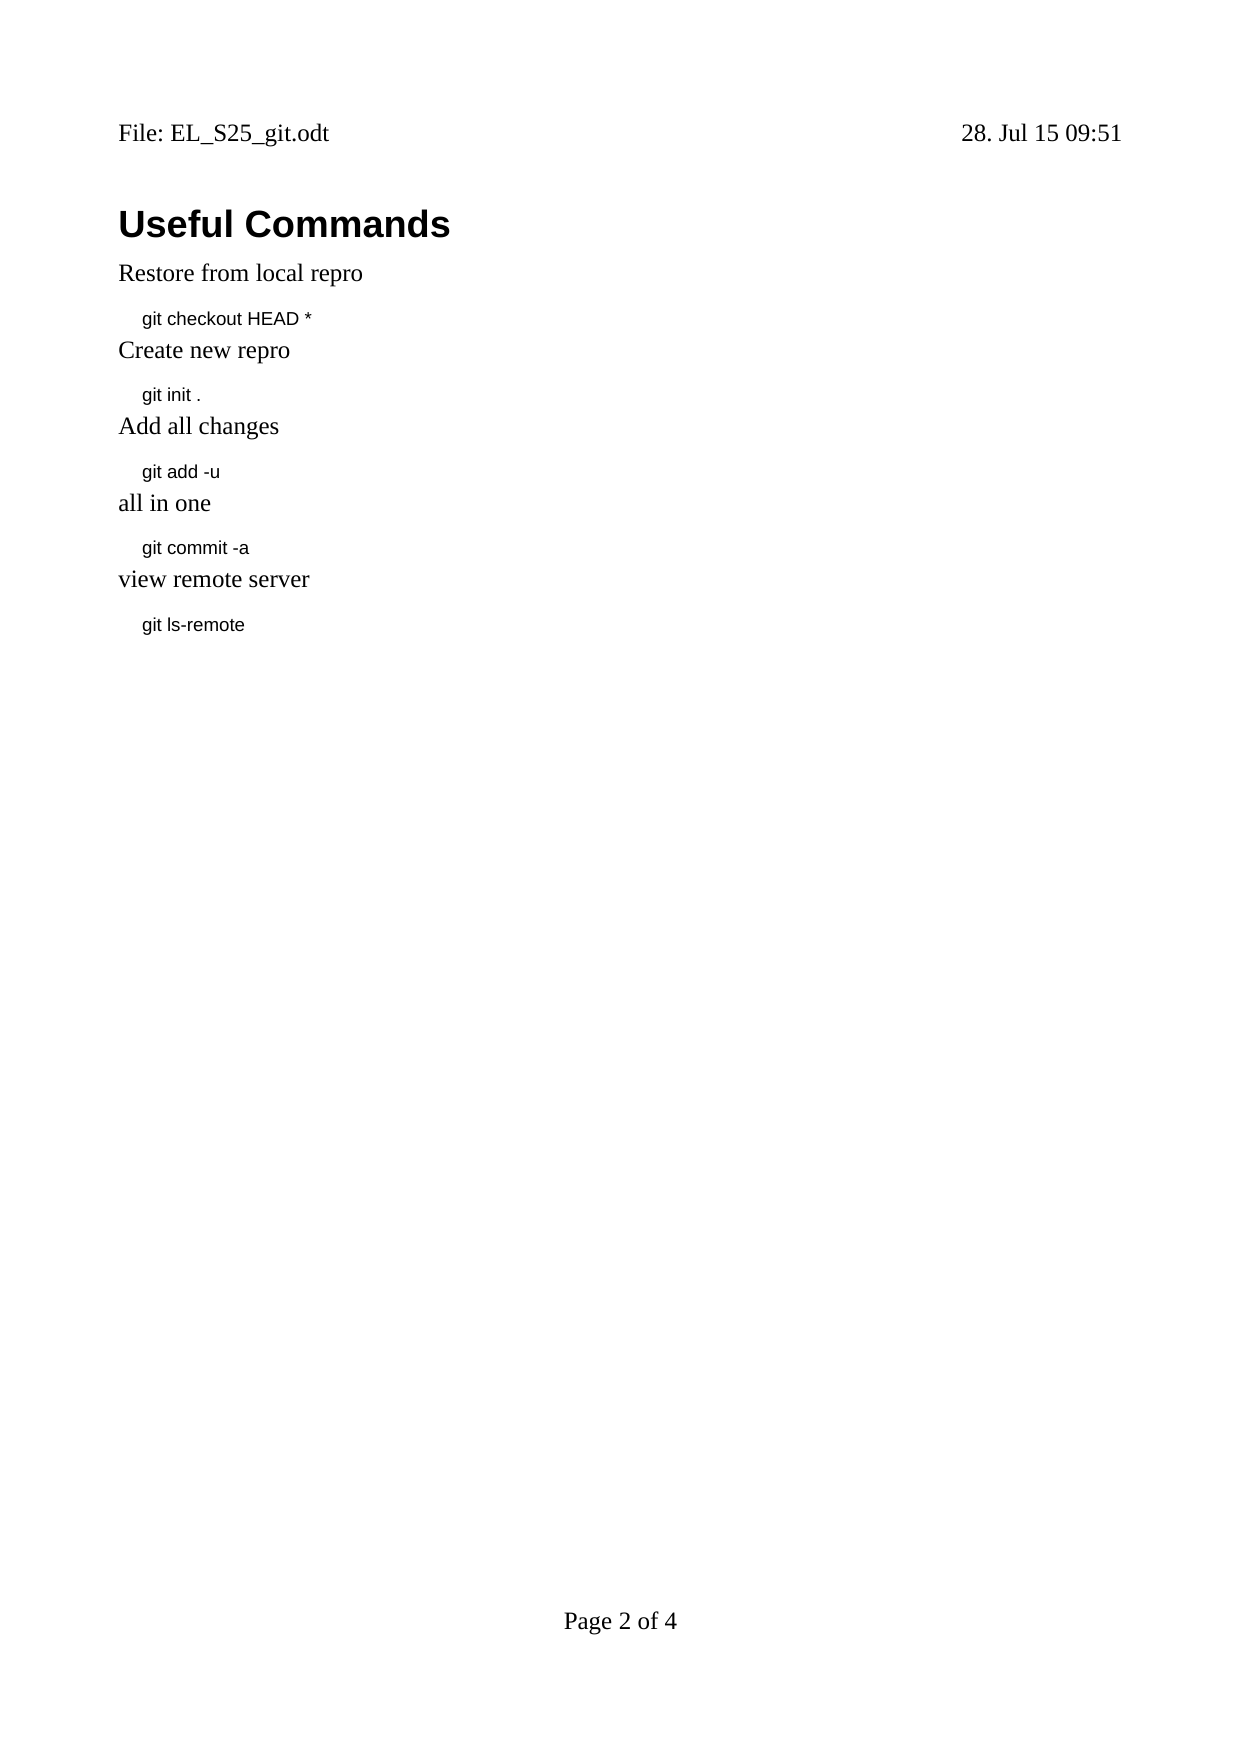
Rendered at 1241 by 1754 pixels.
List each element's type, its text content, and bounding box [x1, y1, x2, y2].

text Create new repro [118, 335, 1122, 363]
text all in one [118, 488, 1122, 517]
text Restore from local repro [118, 258, 1122, 287]
text git checkout HEAD * [142, 307, 1122, 329]
text git init . [142, 384, 1122, 405]
text git ls-remote [142, 613, 1122, 635]
text git commit -a [142, 537, 1122, 558]
text Add all changes [118, 411, 1122, 440]
text view remote server [118, 564, 1122, 593]
subtitle Useful Commands [118, 202, 1122, 246]
text git add -u [142, 460, 1122, 482]
